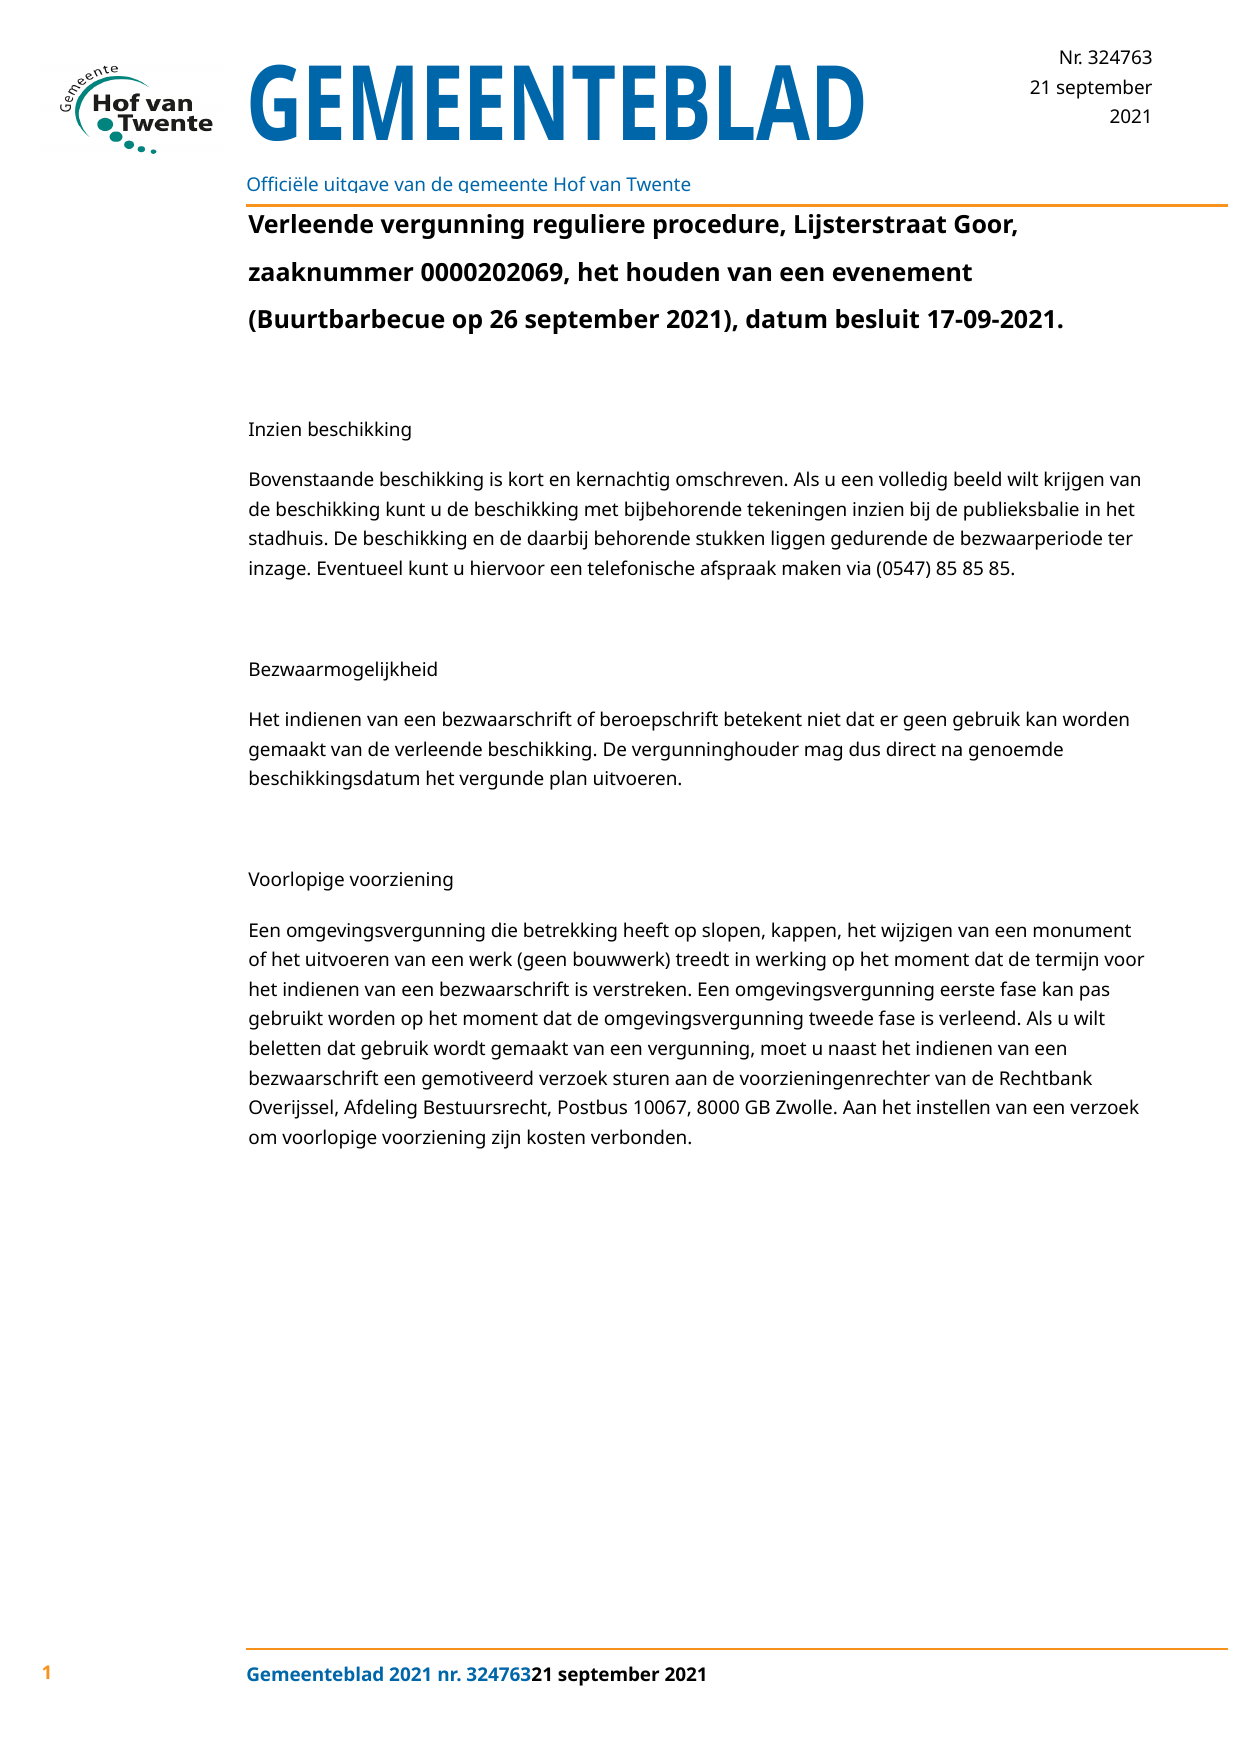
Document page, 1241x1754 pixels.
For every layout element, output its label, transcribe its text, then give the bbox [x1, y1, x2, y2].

text Het indienen van een bezwaarschrift of beroepschrift betekent niet dat er geen gebruik kan worden gemaakt van de verleende beschikking. De vergunninghouder mag dus direct na genoemde beschikkingsdatum het vergunde plan uitvoeren. [248, 706, 1152, 791]
text Bezwaarmogelijkheid [248, 656, 1152, 682]
picture [41, 47, 231, 172]
text Bovenstaande beschikking is kort en kernachtig omschreven. Als u een volledig beeld wilt krijgen van de beschikking kunt u de beschikking met bijbehorende tekeningen inzien bij de publieksbalie in het stadhuis. De beschikking en de daarbij behorende stukken liggen gedurende de bezwaarperiode ter inzage. Eventueel kunt u hiervoor een telefonische afspraak maken via (0547) 85 85 85. [248, 466, 1152, 581]
text Voorlopige voorziening [248, 866, 1152, 892]
text Inzien beschikking [248, 416, 1152, 442]
text Een omgevingsvergunning die betrekking heeft op slopen, kappen, het wijzigen van een monument of het uitvoeren van een werk (geen bouwwerk) treedt in werking op het moment dat de termijn voor het indienen van een bezwaarschrift is verstreken. Een omgevingsvergunning eerste fase kan pas gebruikt worden op het moment dat de omgevingsvergunning tweede fase is verleend. Als u wilt beletten dat gebruik wordt gemaakt van een vergunning, moet u naast het indienen van een bezwaarschrift een gemotiveerd verzoek sturen aan de voorzieningenrechter van de Rechtbank Overijssel, Afdeling Bestuursrecht, Postbus 10067, 8000 GB Zwolle. Aan het instellen van een verzoek om voorlopige voorziening zijn kosten verbonden. [248, 917, 1152, 1149]
text Verleende vergunning reguliere procedure, Lijsterstraat Goor, zaaknummer 0000202069, het houden van een evenement (Buurtbarbecue op 26 september 2021), datum besluit 17-09-2021. [248, 207, 1152, 336]
